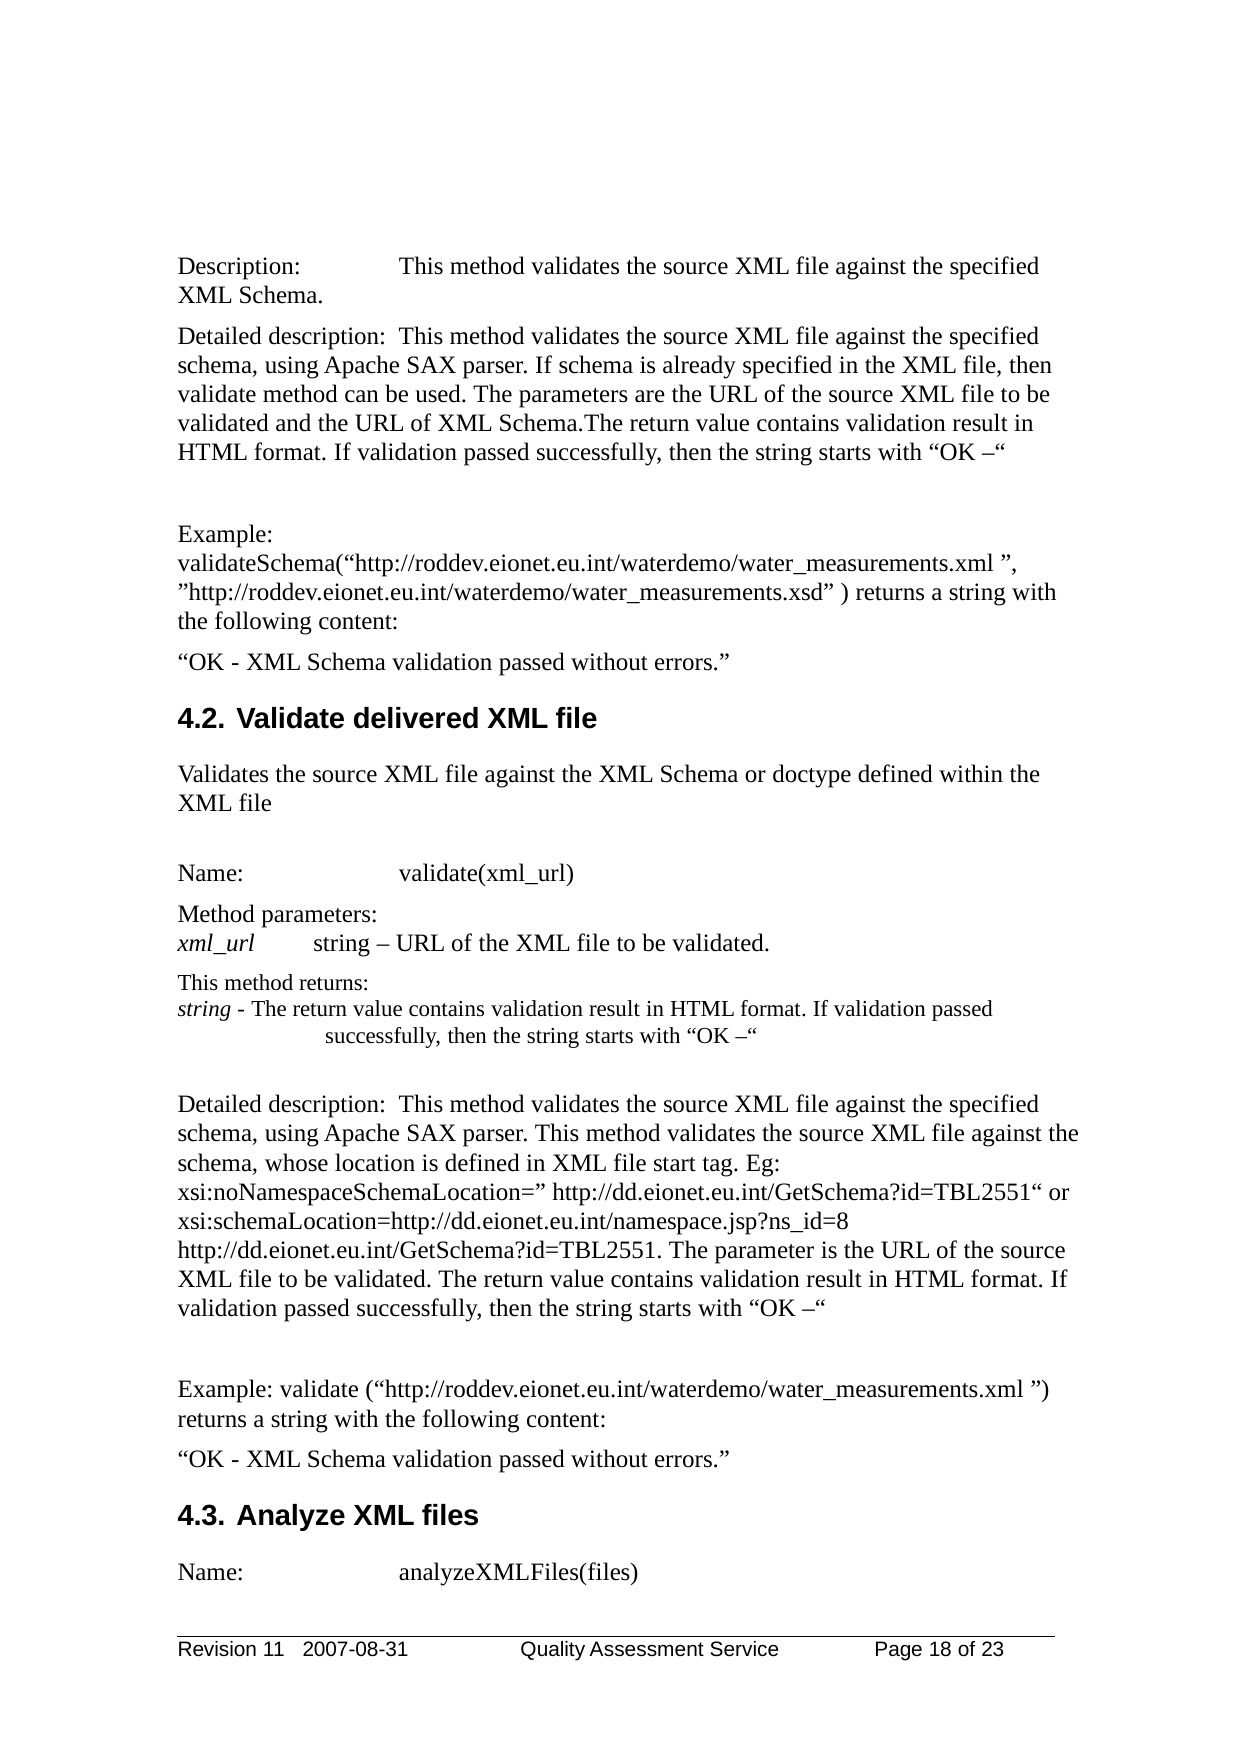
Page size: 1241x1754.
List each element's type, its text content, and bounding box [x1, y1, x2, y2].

text This method returns: string - The return value contains validation result in HTML format. If validation passed successfully, then the string starts with “OK –“ [177, 969, 1092, 1048]
text Description: This method validates the source XML file against the specified XML Schema. [177, 251, 1092, 309]
text Name: analyzeXMLFiles(files) [177, 1556, 1092, 1586]
text Method parameters: xml_url string – URL of the XML file to be validated. [177, 899, 1092, 957]
text Example: validateSchema(“http://roddev.eionet.eu.int/waterdemo/water_measurements.xml ”, ”http://roddev.eionet.eu.int/waterdemo/water_measurements.xsd” ) returns a string with the following content: [177, 519, 1092, 635]
subtitle Analyze XML files [177, 1498, 1092, 1532]
text Example: validate (“http://roddev.eionet.eu.int/waterdemo/water_measurements.xml ”) returns a string with the following content: [177, 1374, 1092, 1432]
text “OK - XML Schema validation passed without errors.” [177, 1444, 1092, 1473]
text Detailed description: This method validates the source XML file against the specified schema, using Apache SAX parser. If schema is already specified in the XML file, then validate method can be used. The parameters are the URL of the source XML file to be validated and the URL of XML Schema.The return value contains validation result in HTML format. If validation passed successfully, then the string starts with “OK –“ [177, 321, 1092, 466]
subtitle Validate delivered XML file [177, 701, 1092, 734]
text Name: validate(xml_url) [177, 858, 1092, 887]
text Detailed description: This method validates the source XML file against the specified schema, using Apache SAX parser. This method validates the source XML file against the schema, whose location is defined in XML file start tag. Eg: xsi:noNamespaceSchemaLocation=” http://dd.eionet.eu.int/GetSchema?id=TBL2551“ or xsi:schemaLocation=http://dd.eionet.eu.int/namespace.jsp?ns_id=8 http://dd.eionet.eu.int/GetSchema?id=TBL2551. The parameter is the URL of the source XML file to be validated. The return value contains validation result in HTML format. If validation passed successfully, then the string starts with “OK –“ [177, 1089, 1092, 1322]
text “OK - XML Schema validation passed without errors.” [177, 647, 1092, 676]
text Validates the source XML file against the XML Schema or doctype defined within the XML file [177, 759, 1092, 846]
